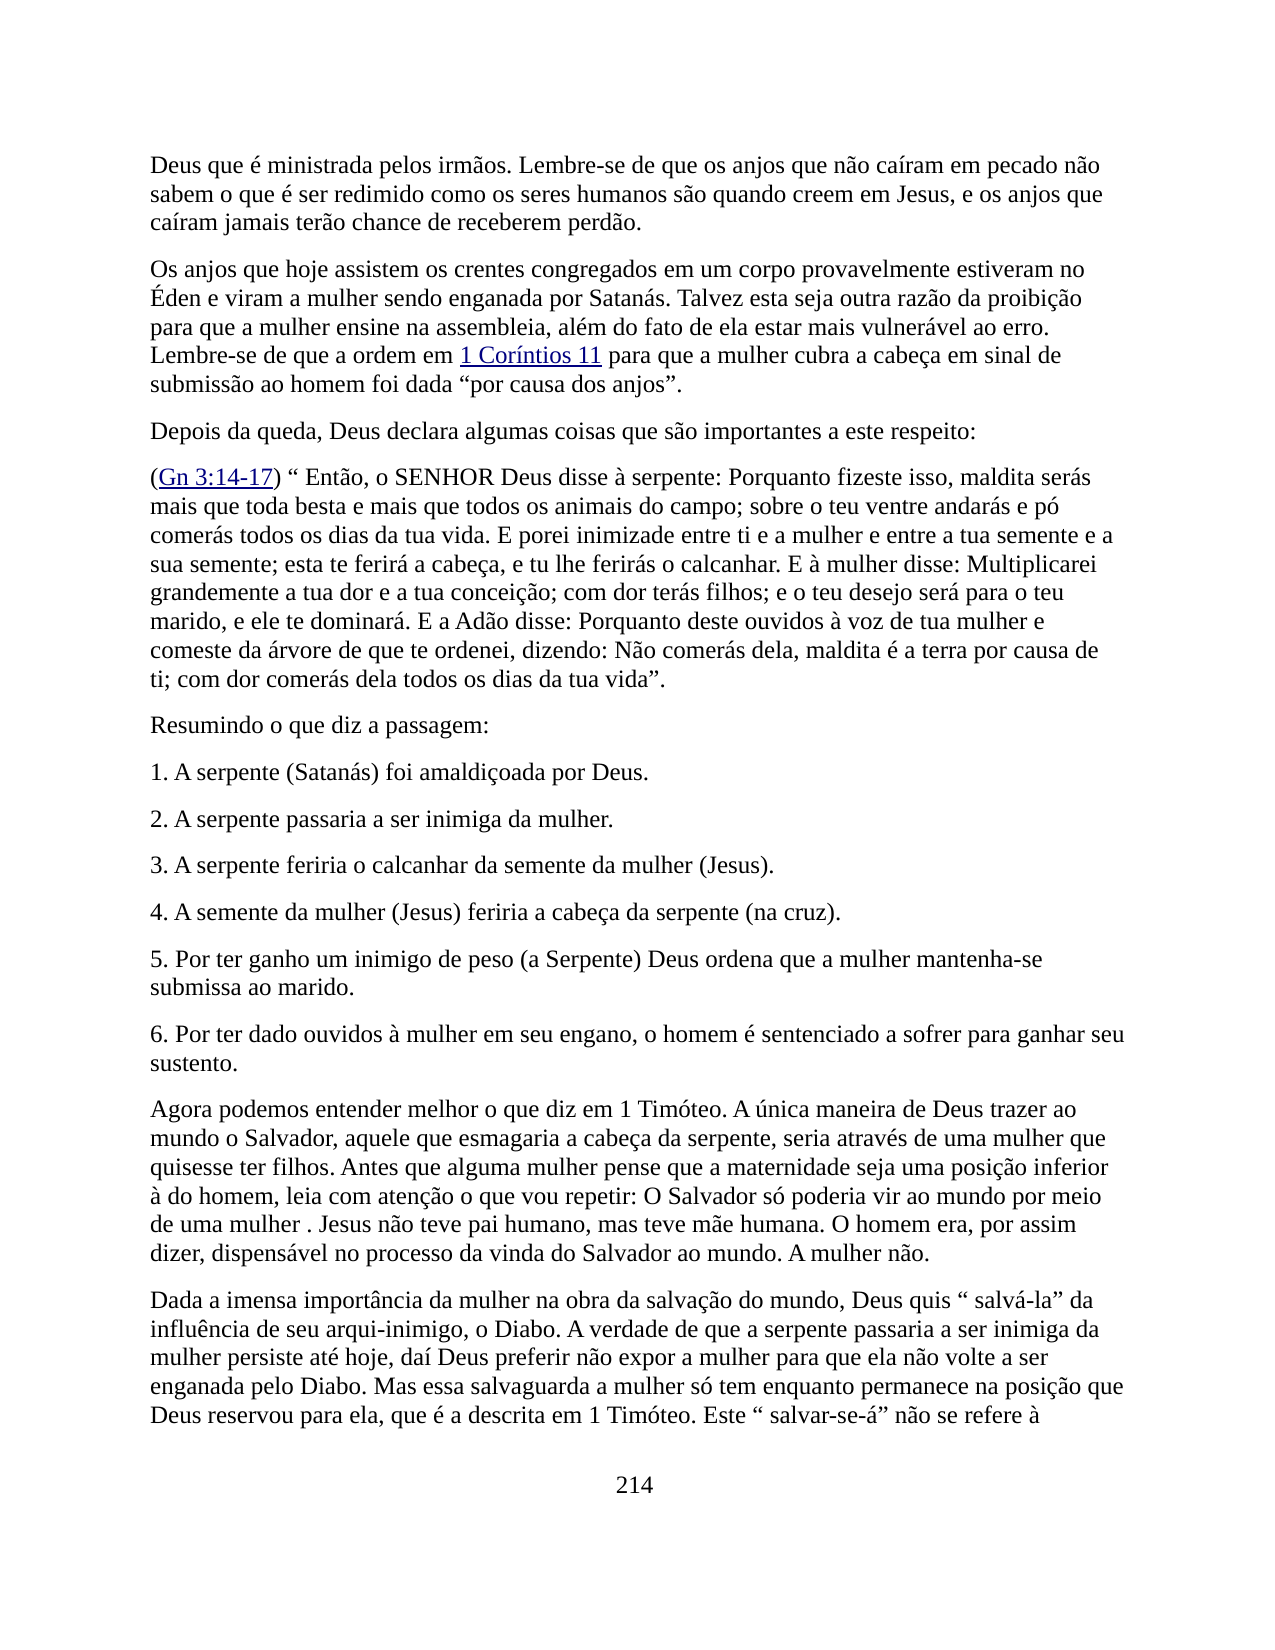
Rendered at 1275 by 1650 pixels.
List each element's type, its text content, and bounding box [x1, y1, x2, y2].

text Deus que é ministrada pelos irmãos. Lembre-se de que os anjos que não caíram em pecado não sabem o que é ser redimido como os seres humanos são quando creem em Jesus, e os anjos que caíram jamais terão chance de receberem perdão. [150, 150, 1125, 236]
text 4. A semente da mulher (Jesus) feriria a cabeça da serpente (na cruz). [150, 897, 1125, 926]
text 1. A serpente (Satanás) foi amaldiçoada por Deus. [150, 757, 1125, 786]
text Os anjos que hoje assistem os crentes congregados em um corpo provavelmente estiveram no Éden e viram a mulher sendo enganada por Satanás. Talvez esta seja outra razão da proibição para que a mulher ensine na assembleia, além do fato de ela estar mais vulnerável ao erro. Lembre-se de que a ordem em 1 Coríntios 11 para que a mulher cubra a cabeça em sinal de submissão ao homem foi dada “por causa dos anjos”. [150, 254, 1125, 398]
text Depois da queda, Deus declara algumas coisas que são importantes a este respeito: [150, 416, 1125, 444]
text 6. Por ter dado ouvidos à mulher em seu engano, o homem é sentenciado a sofrer para ganhar seu sustento. [150, 1019, 1125, 1077]
text Resumindo o que diz a passagem: [150, 710, 1125, 739]
text 5. Por ter ganho um inimigo de peso (a Serpente) Deus ordena que a mulher mantenha-se submissa ao marido. [150, 944, 1125, 1001]
text 2. A serpente passaria a ser inimiga da mulher. [150, 804, 1125, 832]
text (Gn 3:14-17) “ Então, o SENHOR Deus disse à serpente: Porquanto fizeste isso, maldita serás mais que toda besta e mais que todos os animais do campo; sobre o teu ventre andarás e pó comerás todos os dias da tua vida. E porei inimizade entre ti e a mulher e entre a tua semente e a sua semente; esta te ferirá a cabeça, e tu lhe ferirás o calcanhar. E à mulher disse: Multiplicarei grandemente a tua dor e a tua conceição; com dor terás filhos; e o teu desejo será para o teu marido, e ele te dominará. E a Adão disse: Porquanto deste ouvidos à voz de tua mulher e comeste da árvore de que te ordenei, dizendo: Não comerás dela, maldita é a terra por causa de ti; com dor comerás dela todos os dias da tua vida”. [150, 462, 1125, 692]
text 3. A serpente feriria o calcanhar da semente da mulher (Jesus). [150, 850, 1125, 879]
text Agora podemos entender melhor o que diz em 1 Timóteo. A única maneira de Deus trazer ao mundo o Salvador, aquele que esmagaria a cabeça da serpente, seria através de uma mulher que quisesse ter filhos. Antes que alguma mulher pense que a maternidade seja uma posição inferior à do homem, leia com atenção o que vou repetir: O Salvador só poderia vir ao mundo por meio de uma mulher . Jesus não teve pai humano, mas teve mãe humana. O homem era, por assim dizer, dispensável no processo da vinda do Salvador ao mundo. A mulher não. [150, 1094, 1125, 1267]
text Dada a imensa importância da mulher na obra da salvação do mundo, Deus quis “ salvá-la” da influência de seu arqui-inimigo, o Diabo. A verdade de que a serpente passaria a ser inimiga da mulher persiste até hoje, daí Deus preferir não expor a mulher para que ela não volte a ser enganada pelo Diabo. Mas essa salvaguarda a mulher só tem enquanto permanece na posição que Deus reservou para ela, que é a descrita em 1 Timóteo. Este “ salvar-se-á” não se refere à [150, 1285, 1125, 1429]
